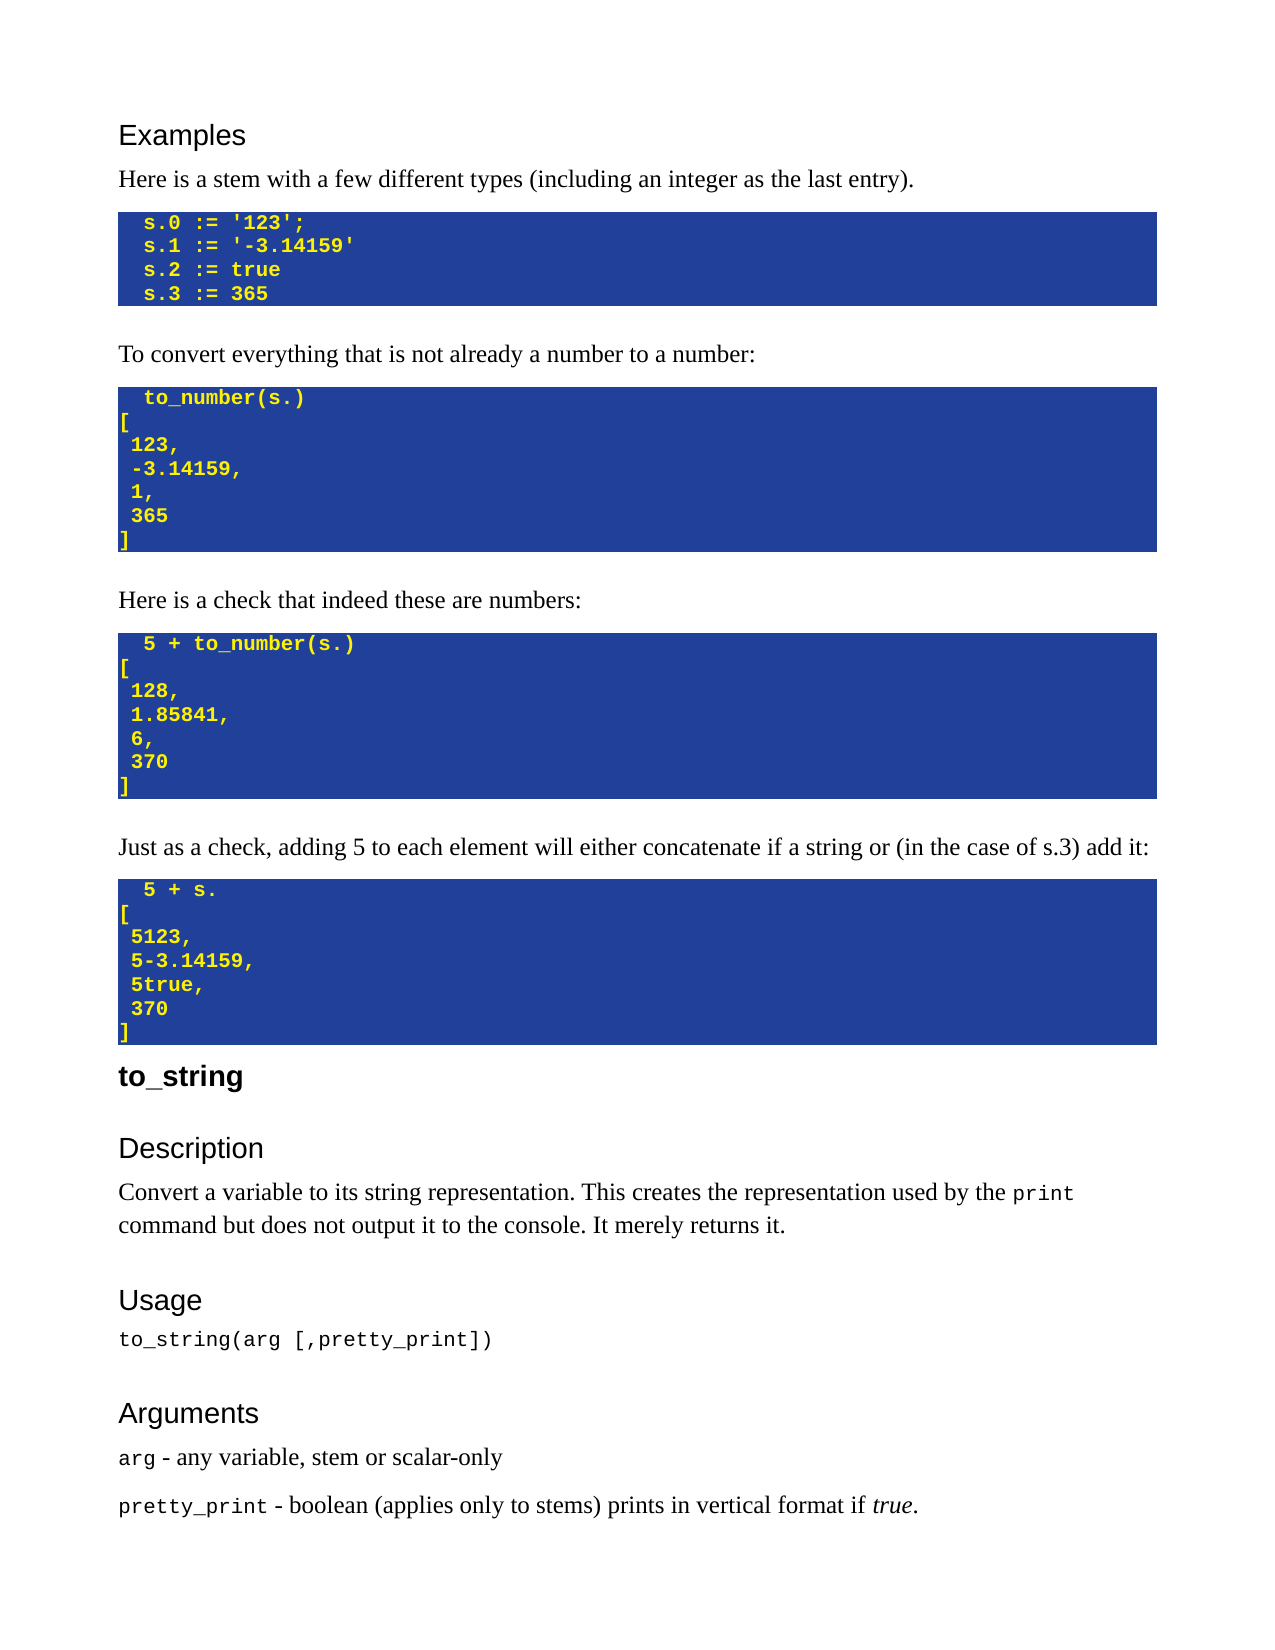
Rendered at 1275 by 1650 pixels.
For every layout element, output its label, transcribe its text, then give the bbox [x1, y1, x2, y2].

text 1, [118, 482, 1157, 505]
text s.3 := 365 [118, 283, 1157, 306]
text ] [118, 529, 1157, 552]
text Here is a check that indeed these are numbers: [118, 552, 1157, 614]
text 5 + s. [118, 879, 1157, 903]
text to_string(arg [,pretty_print]) [118, 1329, 1157, 1353]
text 6, [118, 728, 1157, 751]
text pretty_print - boolean (applies only to stems) prints in vertical format if true. [118, 1491, 1157, 1520]
text 5-3.14159, [118, 950, 1157, 974]
text 370 [118, 997, 1157, 1021]
text [ [118, 903, 1157, 927]
subtitle Examples [118, 118, 1157, 152]
subtitle Description [118, 1131, 1157, 1164]
text 365 [118, 505, 1157, 529]
text Here is a stem with a few different types (including an integer as the last entry). [118, 164, 1157, 193]
text to_number(s.) [118, 387, 1157, 411]
text 5 + to_number(s.) [118, 633, 1157, 657]
text 123, [118, 434, 1157, 458]
subtitle Arguments [118, 1396, 1157, 1429]
text -3.14159, [118, 458, 1157, 482]
text 1.85841, [118, 704, 1157, 728]
text ] [118, 775, 1157, 799]
text arg - any variable, stem or scalar-only [118, 1442, 1157, 1472]
text s.2 := true [118, 259, 1157, 283]
text Convert a variable to its string representation. This creates the representation used by the print command but does not output it to the console. It merely returns it. [118, 1177, 1157, 1239]
text [ [118, 657, 1157, 680]
text [ [118, 411, 1157, 434]
text 5123, [118, 927, 1157, 950]
text 370 [118, 751, 1157, 775]
text s.0 := '123'; [118, 212, 1157, 235]
text 128, [118, 680, 1157, 704]
subtitle Usage [118, 1283, 1157, 1317]
text 5true, [118, 974, 1157, 997]
text Just as a check, adding 5 to each element will either concatenate if a string or (in the case of s.3) add it: [118, 799, 1157, 860]
text To convert everything that is not already a number to a number: [118, 306, 1157, 368]
text ] [118, 1021, 1157, 1045]
subtitle to_string [118, 1059, 1157, 1093]
text s.1 := '-3.14159' [118, 235, 1157, 259]
